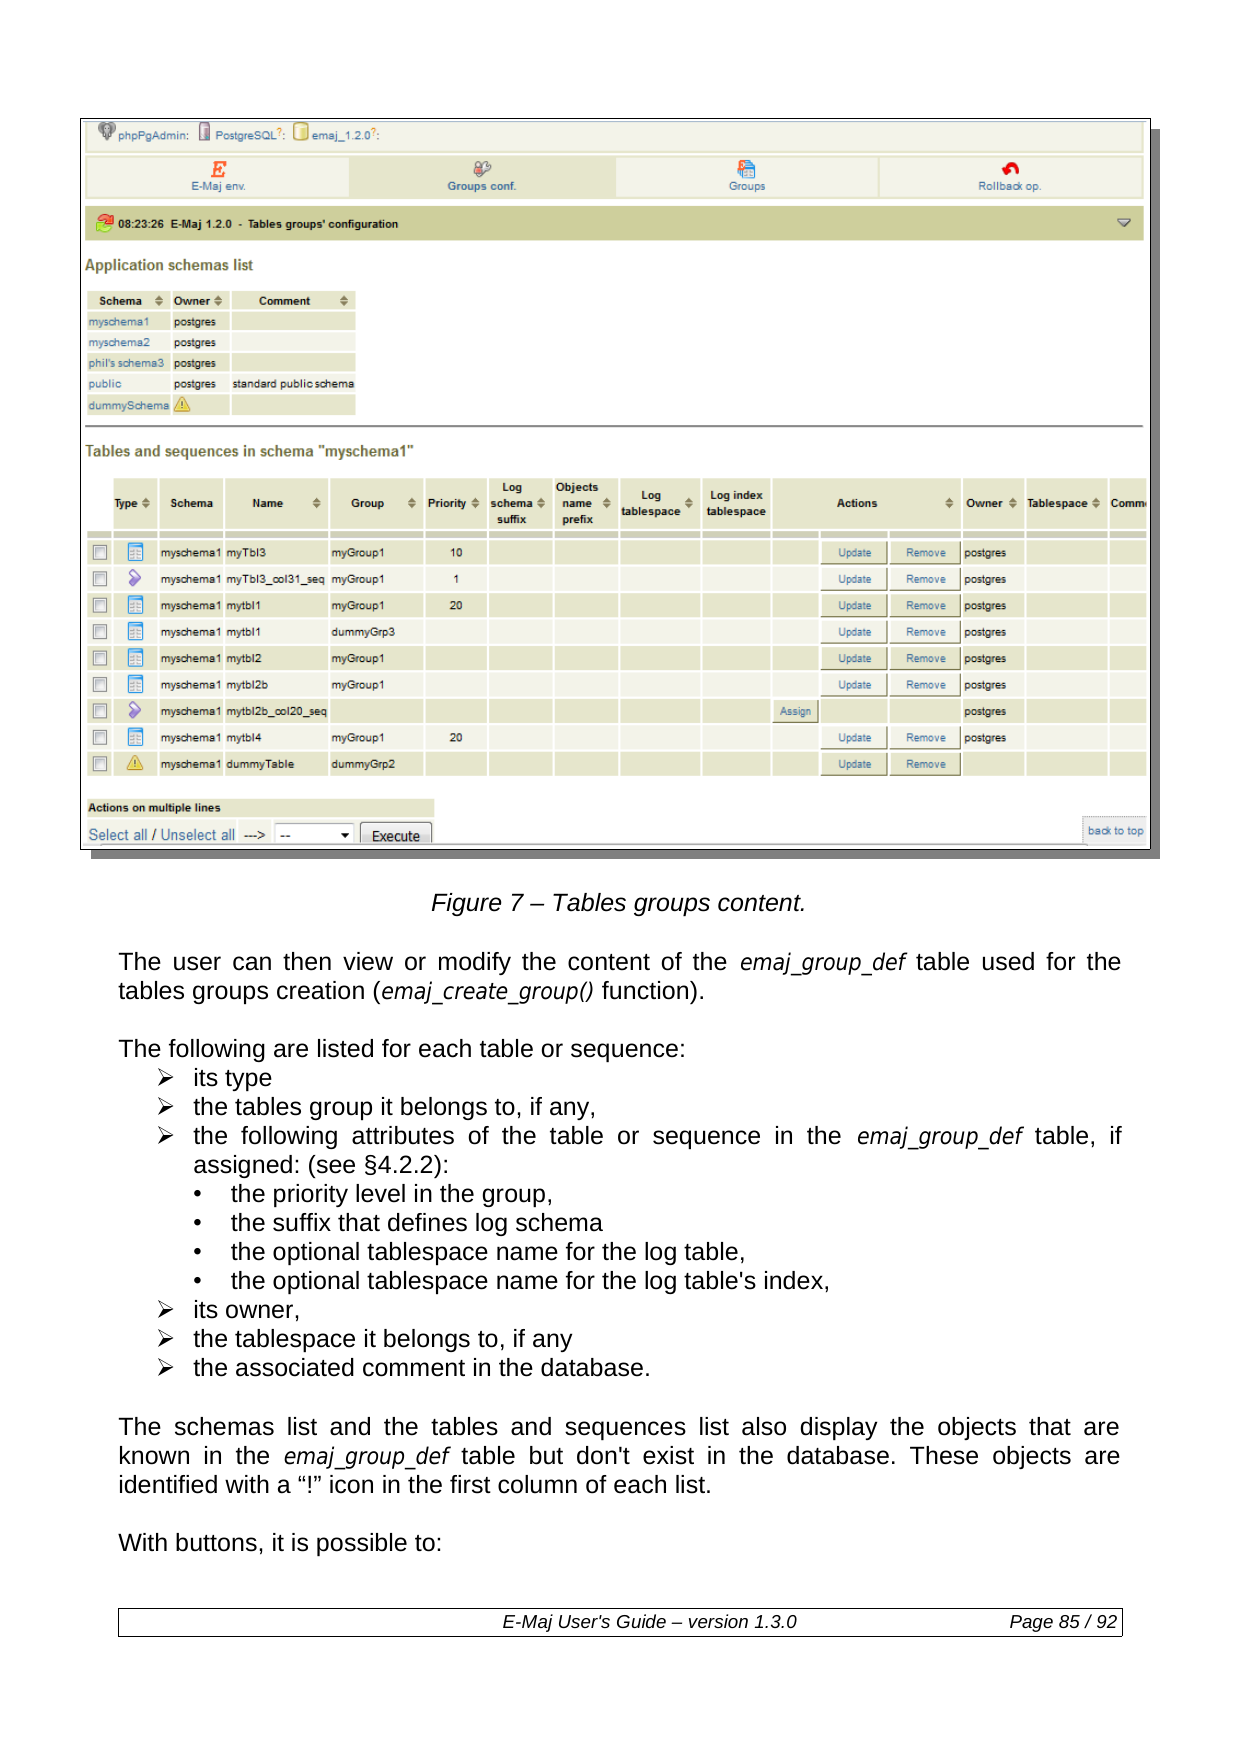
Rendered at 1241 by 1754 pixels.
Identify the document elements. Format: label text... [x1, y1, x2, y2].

list the associated comment in the database. [156, 1353, 1122, 1382]
text The following are listed for each table or sequence: [118, 1034, 1122, 1063]
list the tables group it belongs to, if any, [156, 1092, 1122, 1121]
text The schemas list and the tables and sequences list also display the objects that are known in the emaj_group_def table but don't exist in the database. These objects are identified with a “!” icon in the first column of each list. [118, 1411, 1122, 1499]
list the priority level in the group, [193, 1179, 1122, 1208]
list the following attributes of the table or sequence in the emaj_group_def table, if assigned: (see §4.2.2): [156, 1121, 1122, 1179]
list the optional tablespace name for the log table, [193, 1237, 1122, 1266]
text Figure 7 – Tables groups content. [118, 888, 1122, 917]
list its type [156, 1063, 1122, 1092]
list the optional tablespace name for the log table's index, [193, 1266, 1122, 1295]
picture [83, 121, 1147, 846]
list the tablespace it belongs to, if any [156, 1324, 1122, 1353]
text With buttons, it is possible to: [118, 1528, 1122, 1557]
text The user can then view or modify the content of the emaj_group_def table used for the tables groups creation (emaj_create_group() function). [118, 946, 1122, 1004]
list the suffix that defines log schema [193, 1208, 1122, 1237]
list its owner, [156, 1295, 1122, 1324]
